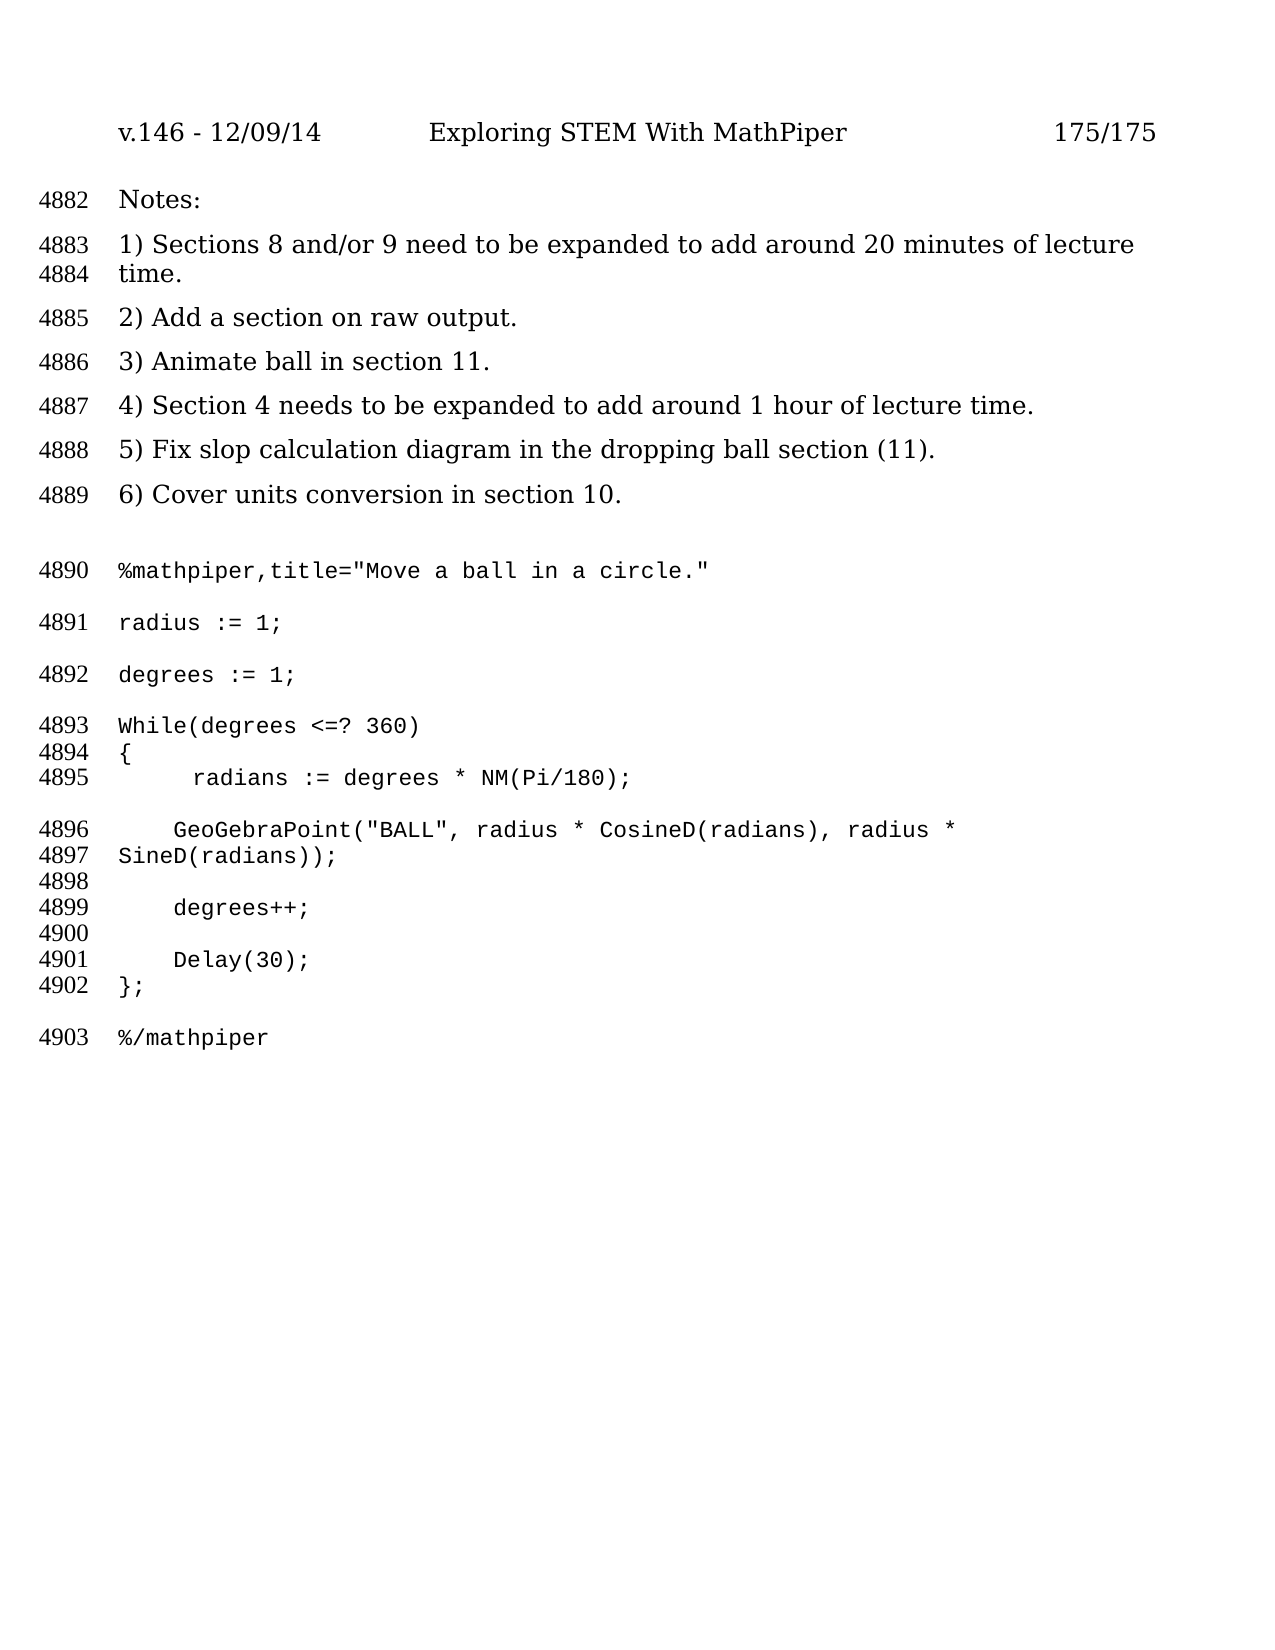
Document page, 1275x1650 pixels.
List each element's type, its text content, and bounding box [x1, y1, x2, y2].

text 3) Animate ball in section 11. [118, 347, 1157, 377]
text GeoGebraPoint("BALL", radius * CosineD(radians), radius * SineD(radians)); [118, 819, 1157, 871]
text %/mathpiper [118, 1026, 1157, 1052]
text { [118, 741, 1157, 767]
text 5) Fix slop calculation diagram in the dropping ball section (11). [118, 436, 1157, 465]
text 6) Cover units conversion in section 10. [118, 480, 1157, 509]
text radians := degrees * NM(Pi/180); [118, 767, 1157, 793]
text 2) Add a section on raw output. [118, 303, 1157, 332]
text Delay(30); [118, 948, 1157, 974]
text degrees := 1; [118, 663, 1157, 689]
text 4) Section 4 needs to be expanded to add around 1 hour of lecture time. [118, 392, 1157, 421]
text %mathpiper,title="Move a ball in a circle." [118, 559, 1157, 585]
text }; [118, 974, 1157, 1000]
text While(degrees <=? 360) [118, 715, 1157, 741]
text Notes: [118, 186, 1157, 215]
text radius := 1; [118, 611, 1157, 637]
text degrees++; [118, 896, 1157, 922]
text 1) Sections 8 and/or 9 need to be expanded to add around 20 minutes of lecture time. [118, 230, 1157, 288]
